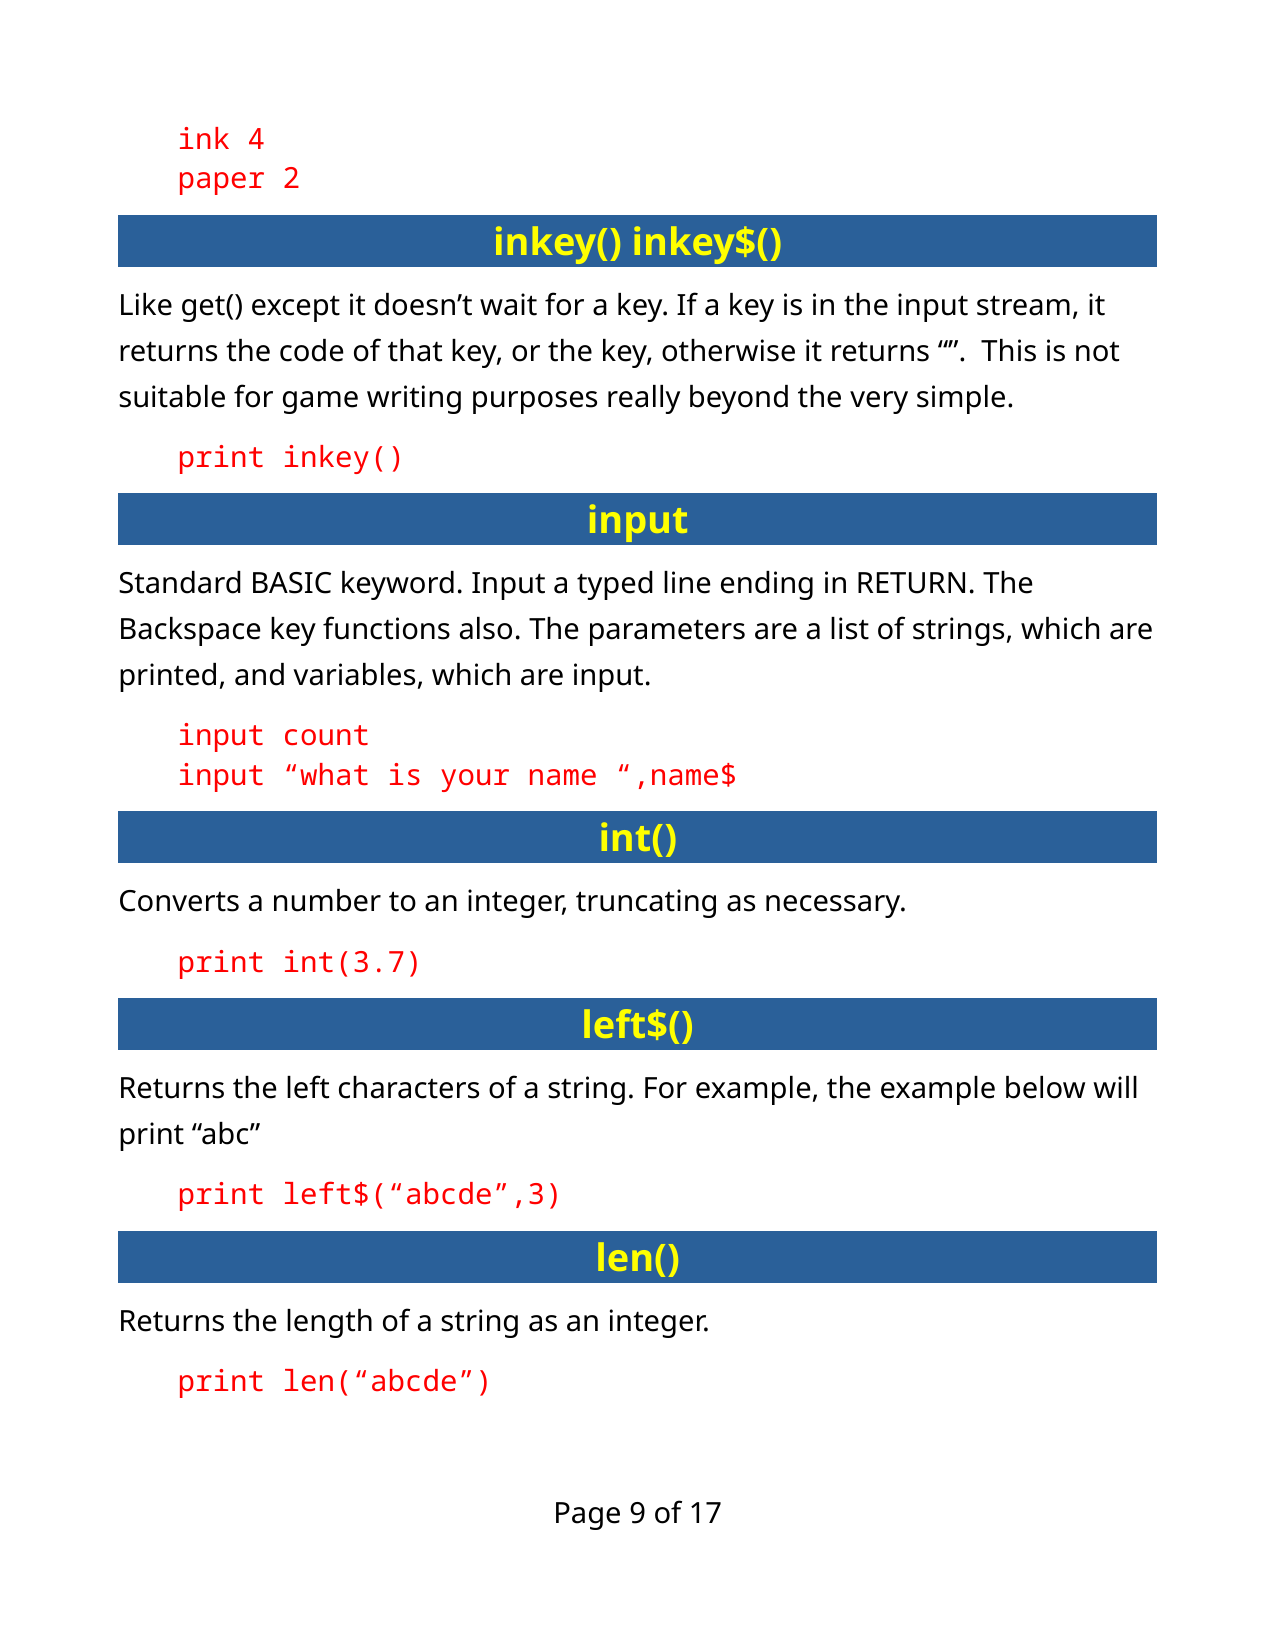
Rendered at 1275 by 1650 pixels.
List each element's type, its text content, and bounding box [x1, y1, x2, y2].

text Standard BASIC keyword. Input a typed line ending in RETURN. The Backspace key functions also. The parameters are a list of strings, which are printed, and variables, which are input. [118, 563, 1157, 694]
subtitle inkey() inkey$() [118, 215, 1157, 267]
text Like get() except it doesn’t wait for a key. If a key is in the input stream, it returns the code of that key, or the key, otherwise it returns “”. This is not suitable for game writing purposes really beyond the very simple. [118, 284, 1157, 416]
text input “What is your name “,name$ [177, 754, 1157, 794]
text Returns the length of a string as an integer. [118, 1300, 1157, 1340]
text ink 4 [177, 118, 1157, 158]
text Returns the left characters of a string. For example, the example below will print “abc” [118, 1068, 1157, 1153]
text print int(3.7) [177, 941, 1157, 981]
subtitle len() [118, 1231, 1157, 1283]
text Input count [177, 714, 1157, 754]
subtitle input [118, 493, 1157, 545]
text Converts a number to an integer, truncating as necessary. [118, 881, 1157, 920]
text paper 2 [177, 158, 1157, 197]
subtitle left$() [118, 998, 1157, 1050]
subtitle int() [118, 811, 1157, 863]
text print len(“abcde”) [177, 1361, 1157, 1400]
text print left$(“abcde”,3) [177, 1173, 1157, 1213]
text print inkey() [177, 436, 1157, 476]
